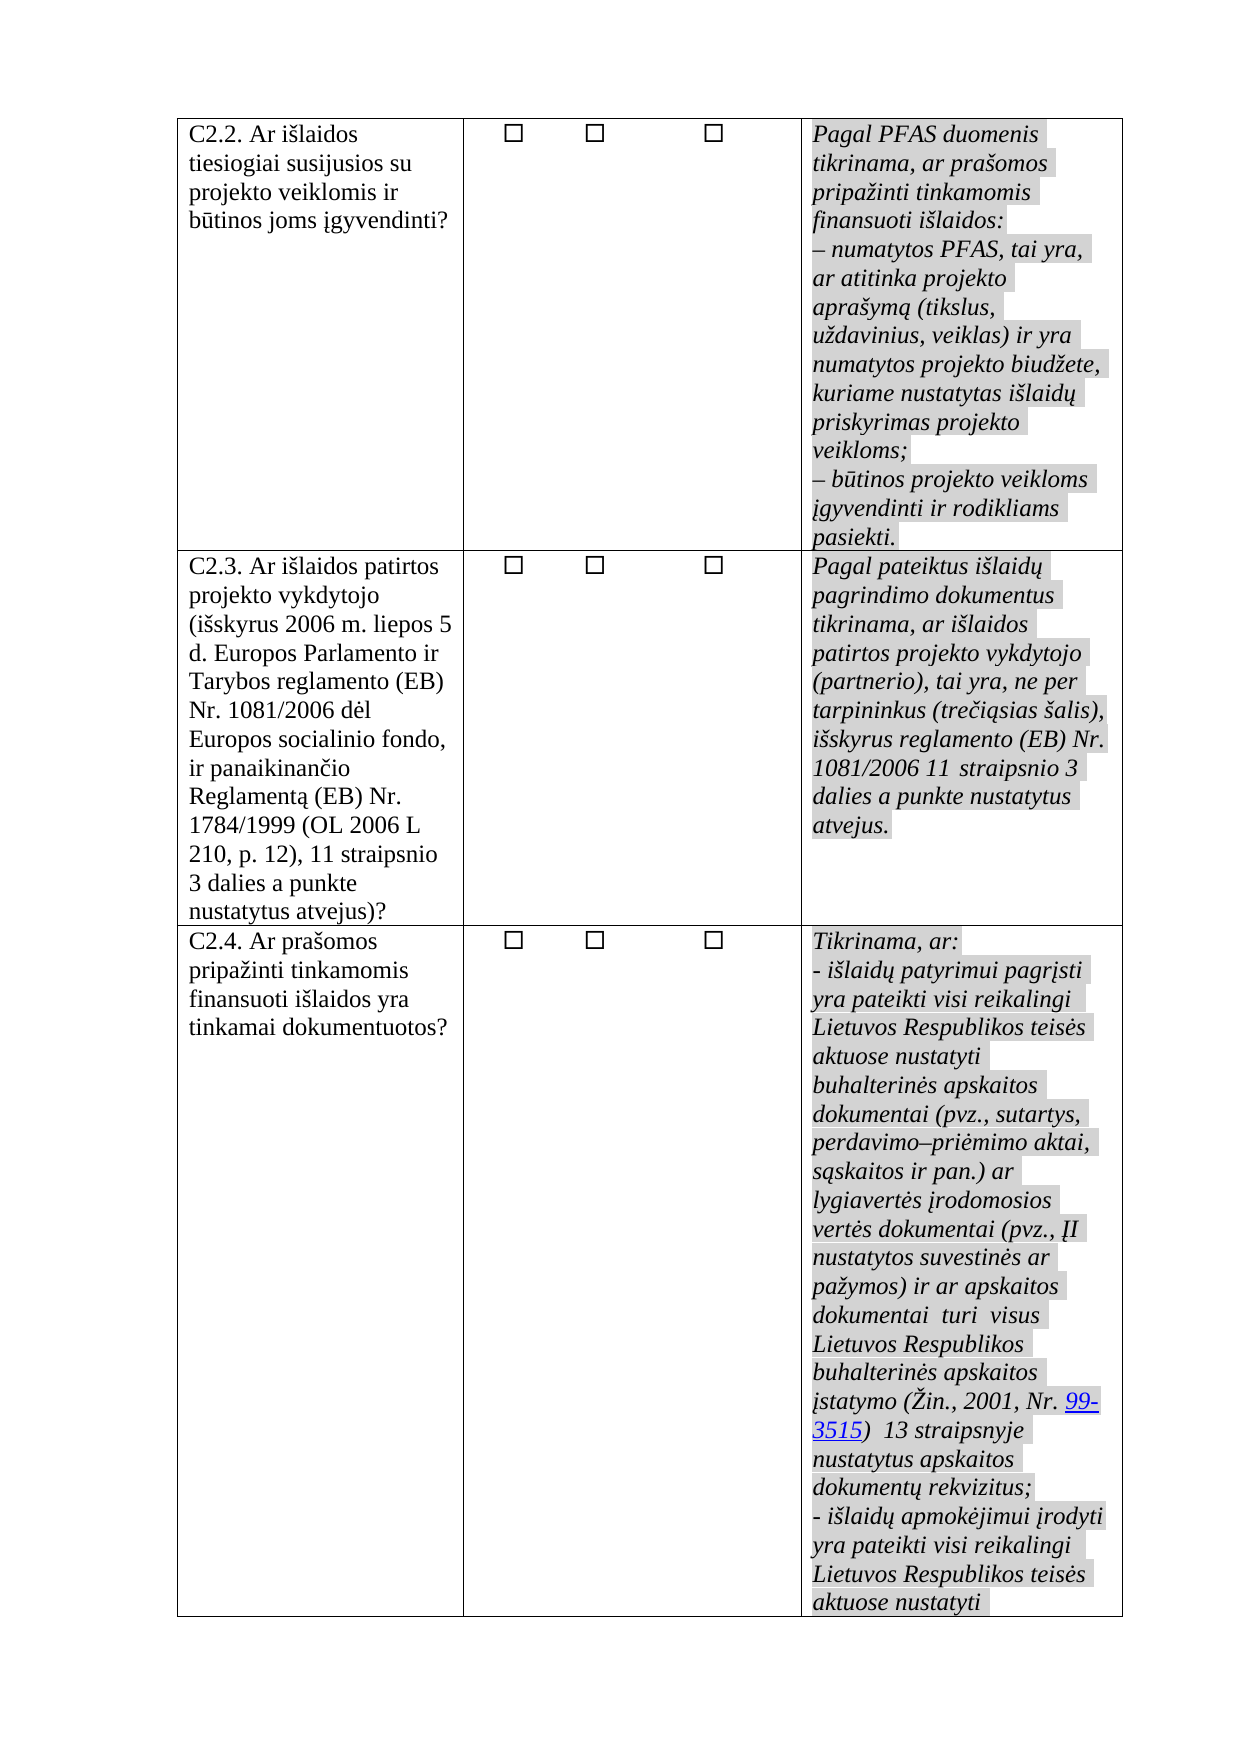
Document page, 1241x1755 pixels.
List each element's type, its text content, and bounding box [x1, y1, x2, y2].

table_cell [] [564, 119, 626, 550]
table_cell [] [564, 551, 626, 925]
table_cell Tikrinama, ar: - išlaidų patyrimui pagrįsti yra pateikti visi reikalingi Lietuvos Respublikos teisės aktuose nustatyti buhalterinės apskaitos dokumentai (pvz., sutartys, perdavimo–priėmimo aktai, sąskaitos ir pan.) ar lygiavertės įrodomosios vertės dokumentai (pvz., ĮI nustatytos suvestinės ar pažymos) ir ar apskaitos dokumentai turi visus Lietuvos Respublikos buhalterinės apskaitos įstatymo (Žin., 2001, Nr. 99-3515) 13 straipsnyje nustatytus apskaitos dokumentų rekvizitus; - išlaidų apmokėjimui įrodyti yra pateikti visi reikalingi Lietuvos Respublikos teisės aktuose nustatyti [802, 926, 1122, 1616]
table_cell Pagal pateiktus išlaidų pagrindimo dokumentus tikrinama, ar išlaidos patirtos projekto vykdytojo (partnerio), tai yra, ne per tarpininkus (trečiąsias šalis), išskyrus reglamento (EB) Nr. 1081/2006 11 straipsnio 3 dalies a punkte nustatytus atvejus. [802, 551, 1122, 925]
table_cell C2.2. Ar išlaidos tiesiogiai susijusios su projekto veiklomis ir būtinos joms įgyvendinti? [178, 119, 463, 550]
table_cell [] [626, 551, 801, 925]
table_cell C2.3. Ar išlaidos patirtos projekto vykdytojo (išskyrus 2006 m. liepos 5 d. Europos Parlamento ir Tarybos reglamento (EB) Nr. 1081/2006 dėl Europos socialinio fondo, ir panaikinančio Reglamentą (EB) Nr. 1784/1999 (OL 2006 L 210, p. 12), 11 straipsnio 3 dalies a punkte nustatytus atvejus)? [178, 551, 463, 925]
table_cell [] [464, 926, 563, 1616]
table_cell [] [626, 926, 801, 1616]
table_cell [] [564, 926, 626, 1616]
table_cell [] [626, 119, 801, 550]
table_cell [] [464, 119, 563, 550]
table_cell Pagal PFAS duomenis tikrinama, ar prašomos pripažinti tinkamomis finansuoti išlaidos: – numatytos PFAS, tai yra, ar atitinka projekto aprašymą (tikslus, uždavinius, veiklas) ir yra numatytos projekto biudžete, kuriame nustatytas išlaidų priskyrimas projekto veikloms; – būtinos projekto veikloms įgyvendinti ir rodikliams pasiekti. [802, 119, 1122, 550]
table_cell C2.4. Ar prašomos pripažinti tinkamomis finansuoti išlaidos yra tinkamai dokumentuotos? [178, 926, 463, 1616]
table_cell [] [464, 551, 563, 925]
